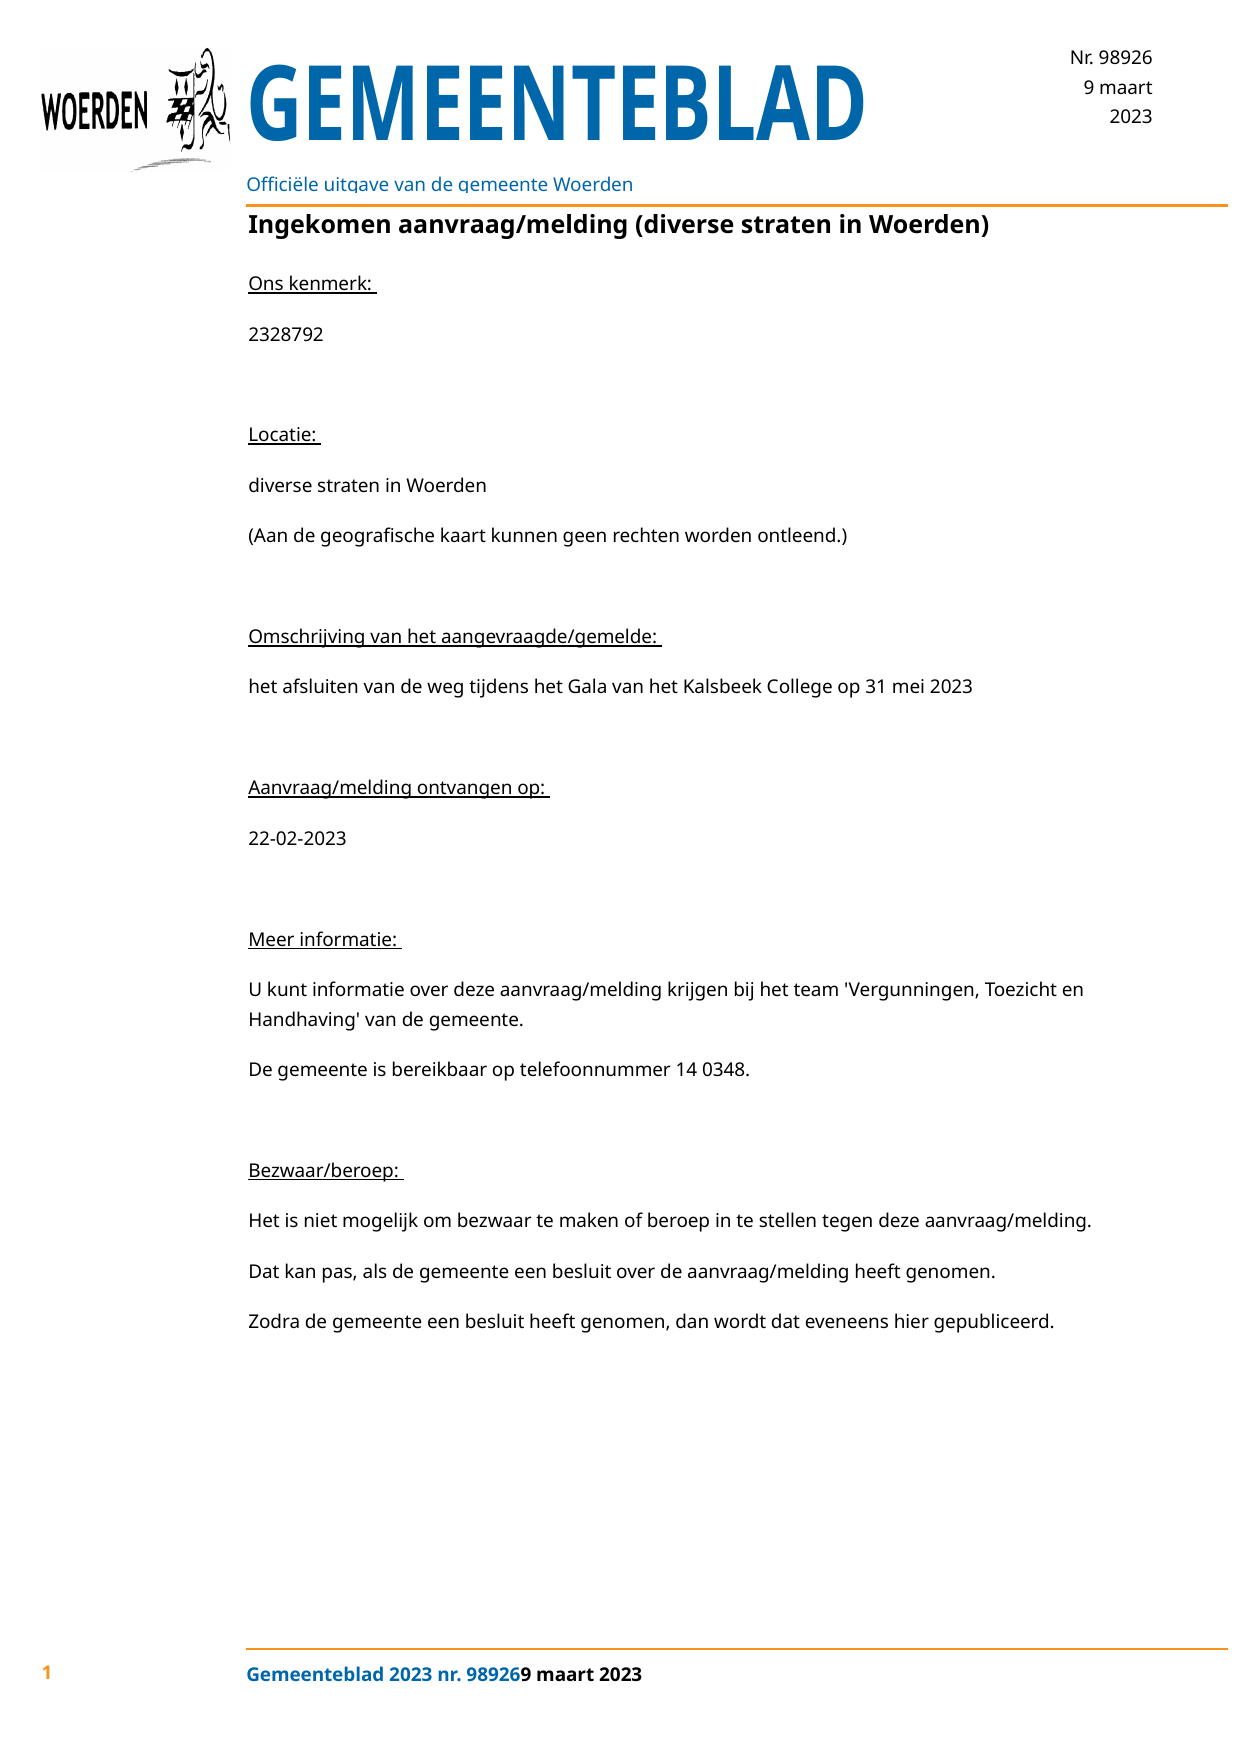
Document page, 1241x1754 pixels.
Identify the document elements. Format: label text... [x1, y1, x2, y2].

text Dat kan pas, als de gemeente een besluit over de aanvraag/melding heeft genomen. [248, 1258, 1152, 1283]
text Het is niet mogelijk om bezwaar te maken of beroep in te stellen tegen deze aanvraag/melding. [248, 1207, 1152, 1233]
text (Aan de geografische kaart kunnen geen rechten worden ontleend.) [248, 522, 1152, 548]
picture [41, 47, 231, 172]
text 22-02-2023 [248, 825, 1152, 851]
text De gemeente is bereikbaar op telefoonnummer 14 0348. [248, 1056, 1152, 1082]
text Zodra de gemeente een besluit heeft genomen, dan wordt dat eveneens hier gepubliceerd. [248, 1308, 1152, 1334]
text diverse straten in Woerden [248, 472, 1152, 498]
text 2328792 [248, 321, 1152, 346]
text U kunt informatie over deze aanvraag/melding krijgen bij het team 'Vergunningen, Toezicht en Handhaving' van de gemeente. [248, 976, 1152, 1031]
text Bezwaar/beroep: [248, 1157, 1152, 1183]
text Ons kenmerk: [248, 270, 1152, 296]
text Ingekomen aanvraag/melding (diverse straten in Woerden) [248, 207, 1152, 241]
text het afsluiten van de weg tijdens het Gala van het Kalsbeek College op 31 mei 2023 [248, 674, 1152, 699]
text Aanvraag/melding ontvangen op: [248, 774, 1152, 800]
text Omschrijving van het aangevraagde/gemelde: [248, 623, 1152, 649]
text Locatie: [248, 422, 1152, 447]
text Meer informatie: [248, 926, 1152, 951]
